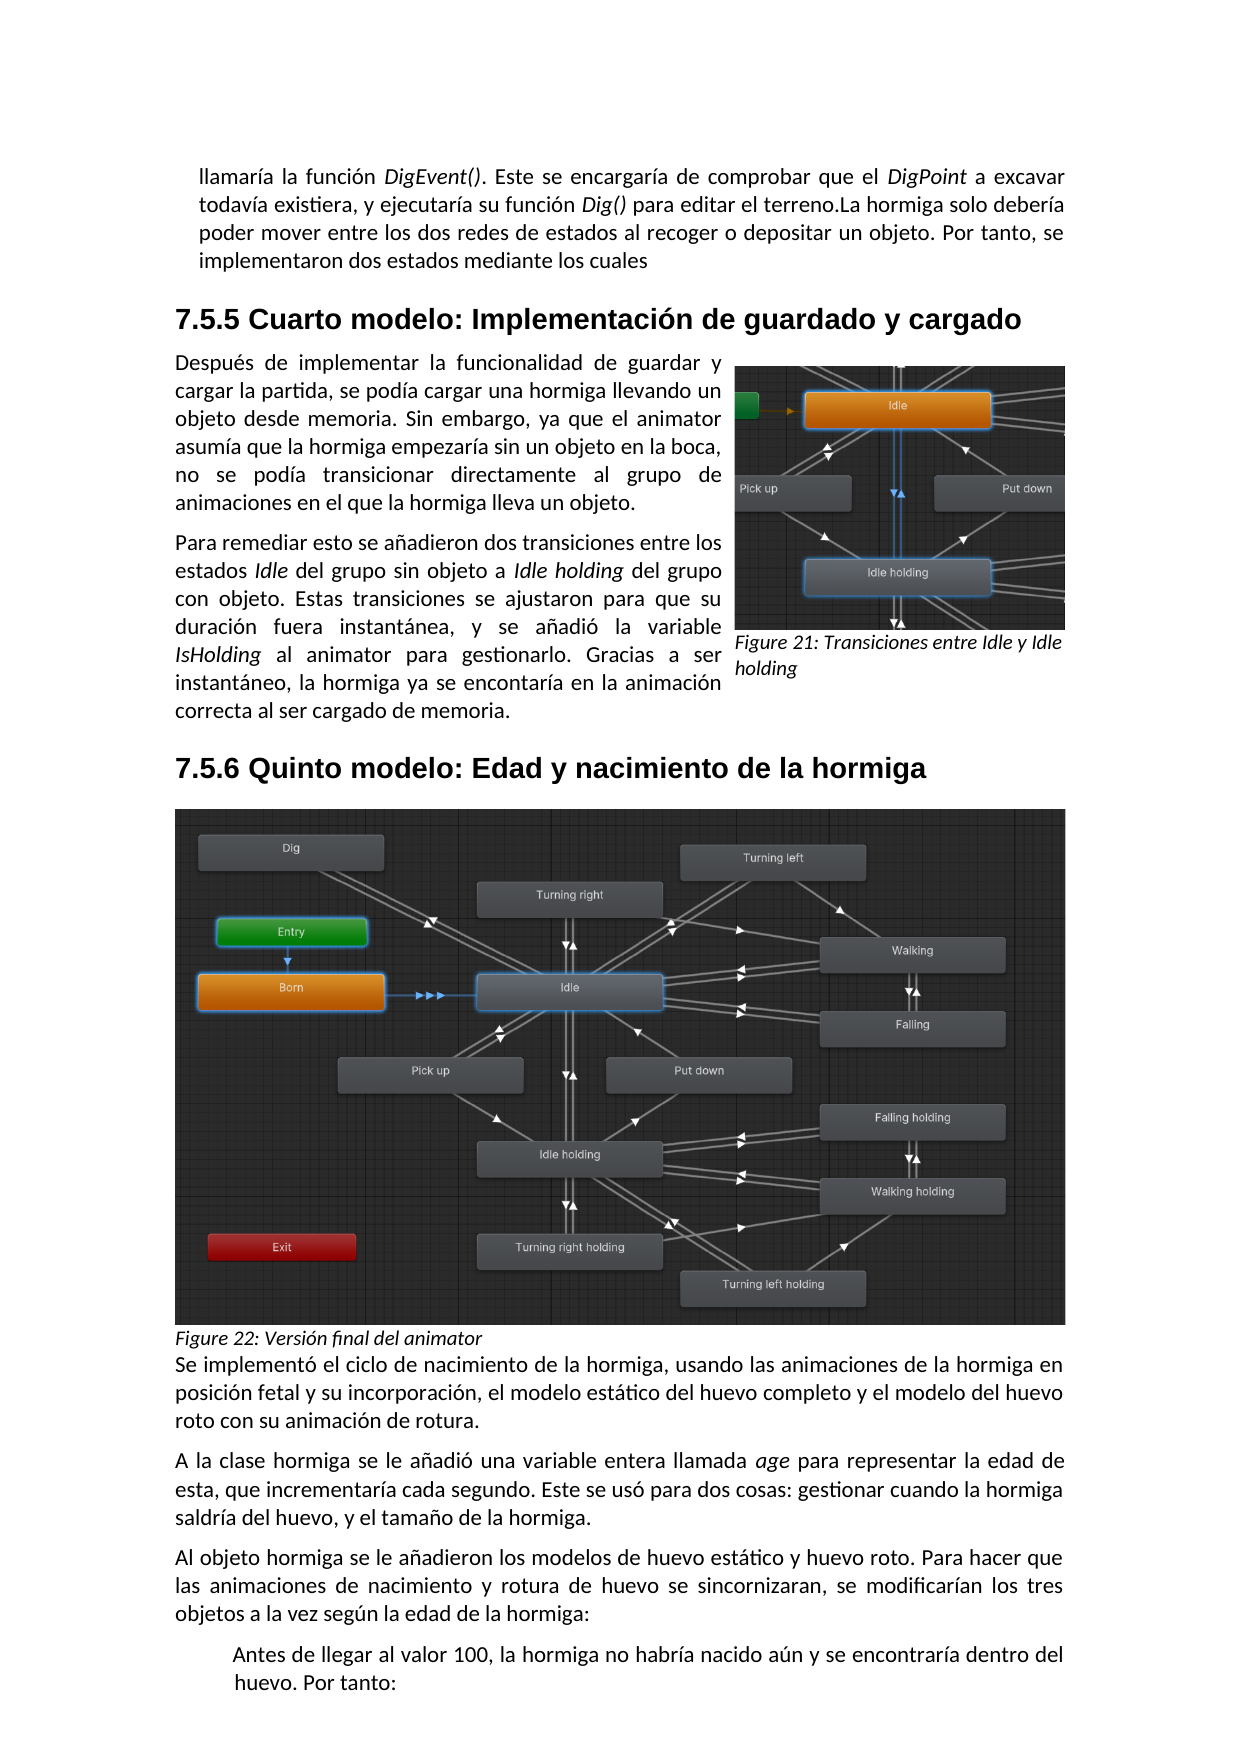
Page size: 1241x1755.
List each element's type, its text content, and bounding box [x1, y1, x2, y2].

picture [175, 809, 1066, 1325]
subtitle Cuarto modelo: Implementación de guardado y cargado [175, 302, 1065, 335]
list Antes de llegar al valor 100, la hormiga no habría nacido aún y se encontraría dentro del huevo. Por tanto: [204, 1640, 1065, 1696]
subtitle Quinto modelo: Edad y nacimiento de la hormiga [175, 752, 1065, 785]
text Para remediar esto se añadieron dos transiciones entre los estados Idle del grupo sin objeto a Idle holding del grupo con objeto. Estas transiciones se ajustaron para que su duración fuera instantánea, y se añadió la variable IsHolding al animator para gestionarlo. Gracias a ser instantáneo, la hormiga ya se encontaría en la animación correcta al ser cargado de memoria. [175, 528, 1065, 724]
picture [734, 366, 1065, 630]
text Se implementó el ciclo de nacimiento de la hormiga, usando las animaciones de la hormiga en posición fetal y su incorporación, el modelo estático del huevo completo y el modelo del huevo roto con su animación de rotura. [175, 1350, 1065, 1434]
list llamaría la función DigEvent(). Este se encargaría de comprobar que el DigPoint a excavar todavía existiera, y ejecutaría su función Dig() para editar el terreno.La hormiga solo debería poder mover entre los dos redes de estados al recoger o depositar un objeto. Por tanto, se implementaron dos estados mediante los cuales [175, 162, 1065, 274]
text [175, 797, 1065, 809]
text Figure 22: Versión final del animator [175, 1325, 1065, 1350]
text A la clase hormiga se le añadió una variable entera llamada age para representar la edad de esta, que incrementaría cada segundo. Este se usó para dos cosas: gestionar cuando la hormiga saldría del huevo, y el tamaño de la hormiga. [175, 1447, 1065, 1531]
text Después de implementar la funcionalidad de guardar y cargar la partida, se podía cargar una hormiga llevando un objeto desde memoria. Sin embargo, ya que el animator asumía que la hormiga empezaría sin un objeto en la boca, no se podía transicionar directamente al grupo de animaciones en el que la hormiga lleva un objeto. [175, 348, 1065, 516]
text Figure 21: Transiciones entre Idle y Idle holding [734, 630, 1065, 680]
text Al objeto hormiga se le añadieron los modelos de huevo estático y huevo roto. Para hacer que las animaciones de nacimiento y rotura de huevo se sincornizaran, se modificarían los tres objetos a la vez según la edad de la hormiga: [175, 1543, 1065, 1627]
